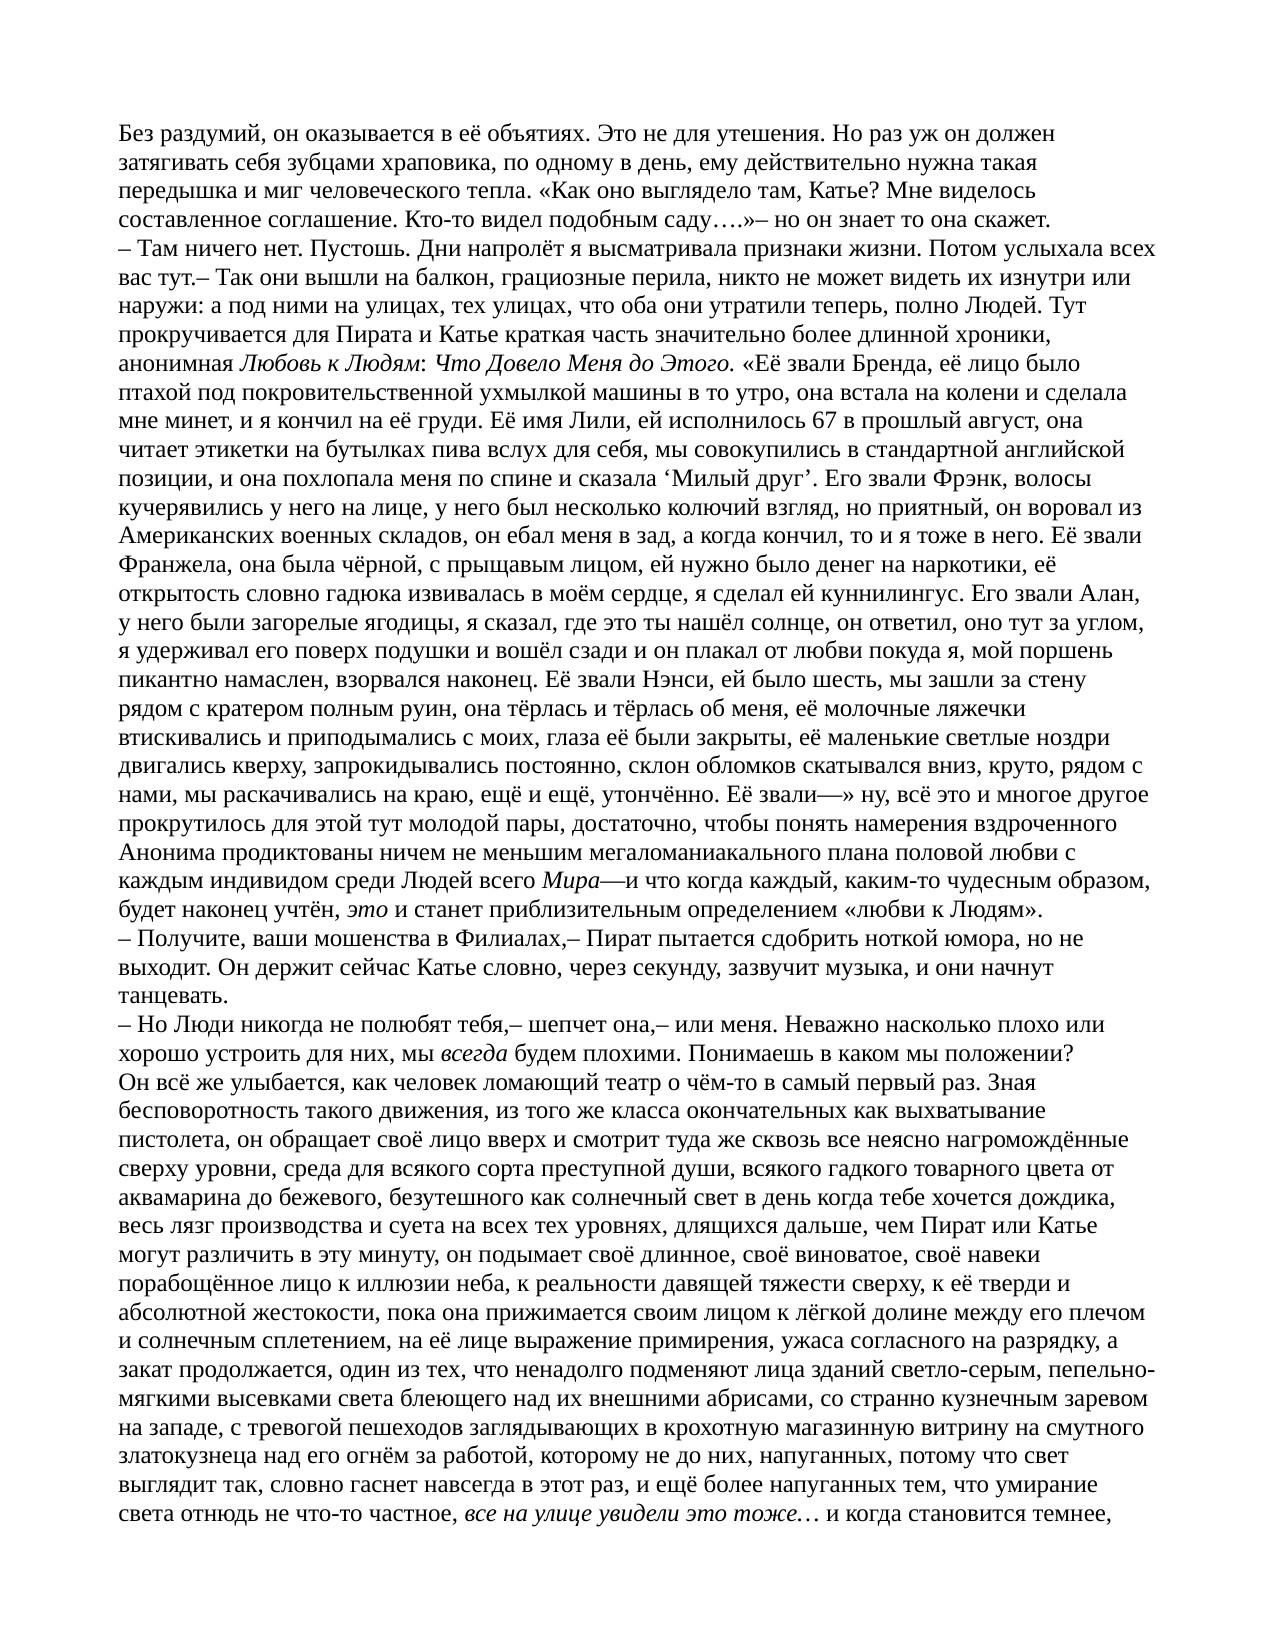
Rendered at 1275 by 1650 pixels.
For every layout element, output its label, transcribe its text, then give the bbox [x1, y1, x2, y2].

text – Получите, ваши мошенства в Филиалах,– Пират пытается сдобрить ноткой юмора, но не выходит. Он держит сейчас Катье словно, через секунду, зазвучит музыка, и они начнут танцевать. [118, 923, 1157, 1009]
text Без раздумий, он оказывается в её объятиях. Это не для утешения. Но раз уж он должен затягивать себя зубцами храповика, по одному в день, ему действительно нужна такая передышка и миг человеческого тепла. «Как оно выглядело там, Катье? Мне виделось составленное соглашение. Кто-то видел подобным саду….»– но он знает то она скажет. [118, 118, 1157, 233]
text – Там ничего нет. Пустошь. Дни напролёт я высматривала признаки жизни. Потом услыхала всех вас тут.– Так они вышли на балкон, грациозные перила, никто не может видеть их изнутри или наружи: а под ними на улицах, тех улицах, что оба они утратили теперь, полно Людей. Тут прокручивается для Пирата и Катье краткая часть значительно более длинной хроники, анонимная Любовь к Людям: Что Довело Меня до Этого. «Её звали Бренда, её лицо было птахой под покровительственной ухмылкой машины в то утро, она встала на колени и сделала мне минет, и я кончил на её груди. Её имя Лили, ей исполнилось 67 в прошлый август, она читает этикетки на бутылках пива вслух для себя, мы совокупились в стандартной английской позиции, и она похлопала меня по спине и сказала ‘Милый друг’. Его звали Фрэнк, волосы кучерявились у него на лице, у него был несколько колючий взгляд, но приятный, он воровал из Американских военных складов, он ебал меня в зад, а когда кончил, то и я тоже в него. Её звали Франжела, она была чёрной, с прыщавым лицом, ей нужно было денег на наркотики, её открытость словно гадюка извивалась в моём сердце, я сделал ей куннилингус. Его звали Алан, у него были загорелые ягодицы, я сказал, где это ты нашёл солнце, он ответил, оно тут за углом, я удерживал его поверх подушки и вошёл сзади и он плакал от любви покуда я, мой поршень пикантно намаслен, взорвался наконец. Её звали Нэнси, ей было шесть, мы зашли за стену рядом с кратером полным руин, она тёрлась и тёрлась об меня, её молочные ляжечки втискивались и приподымались с моих, глаза её были закрыты, её маленькие светлые ноздри двигались кверху, запрокидывались постоянно, склон обломков скатывался вниз, круто, рядом с нами, мы раскачивались на краю, ещё и ещё, утончённо. Её звали—» ну, всё это и многое другое прокрутилось для этой тут молодой пары, достаточно, чтобы понять намерения вздроченного Анонима продиктованы ничем не меньшим мегаломаниакального плана половой любви с каждым индивидом среди Людей всего Мира—и что когда каждый, каким-то чудесным образом, будет наконец учтён, это и станет приблизительным определением «любви к Людям». [118, 233, 1157, 923]
text Он всё же улыбается, как человек ломающий театр о чём-то в самый первый раз. Зная бесповоротность такого движения, из того же класса окончательных как выхватывание пистолета, он обращает своё лицо вверх и смотрит туда же сквозь все неясно нагромождённые сверху уровни, среда для всякого сорта преступной души, всякого гадкого товарного цвета от аквамарина до бежевого, безутешного как солнечный свет в день когда тебе хочется дождика, весь лязг производства и суета на всех тех уровнях, длящихся дальше, чем Пират или Катье могут различить в эту минуту, он подымает своё длинное, своё виноватое, своё навеки порабощённое лицо к иллюзии неба, к реальности давящей тяжести сверху, к её тверди и абсолютной жестокости, пока она прижимается своим лицом к лёгкой долине между его плечом и солнечным сплетением, на её лице выражение примирения, ужаса согласного на разрядку, а закат продолжается, один из тех, что ненадолго подменяют лица зданий светло-серым, пепельно-мягкими высевками света блеющего над их внешними абрисами, со странно кузнечным заревом на западе, с тревогой пешеходов заглядывающих в крохотную магазинную витрину на смутного златокузнеца над его огнём за работой, которому не до них, напуганных, потому что свет выглядит так, словно гаснет навсегда в этот раз, и ещё более напуганных тем, что умирание света отнюдь не что-то частное, все на улице увидели это тоже… и когда становится темнее, [118, 1067, 1157, 1527]
text – Но Люди никогда не полюбят тебя,– шепчет она,– или меня. Неважно насколько плохо или хорошо устроить для них, мы всегда будем плохими. Понимаешь в каком мы положении? [118, 1009, 1157, 1067]
